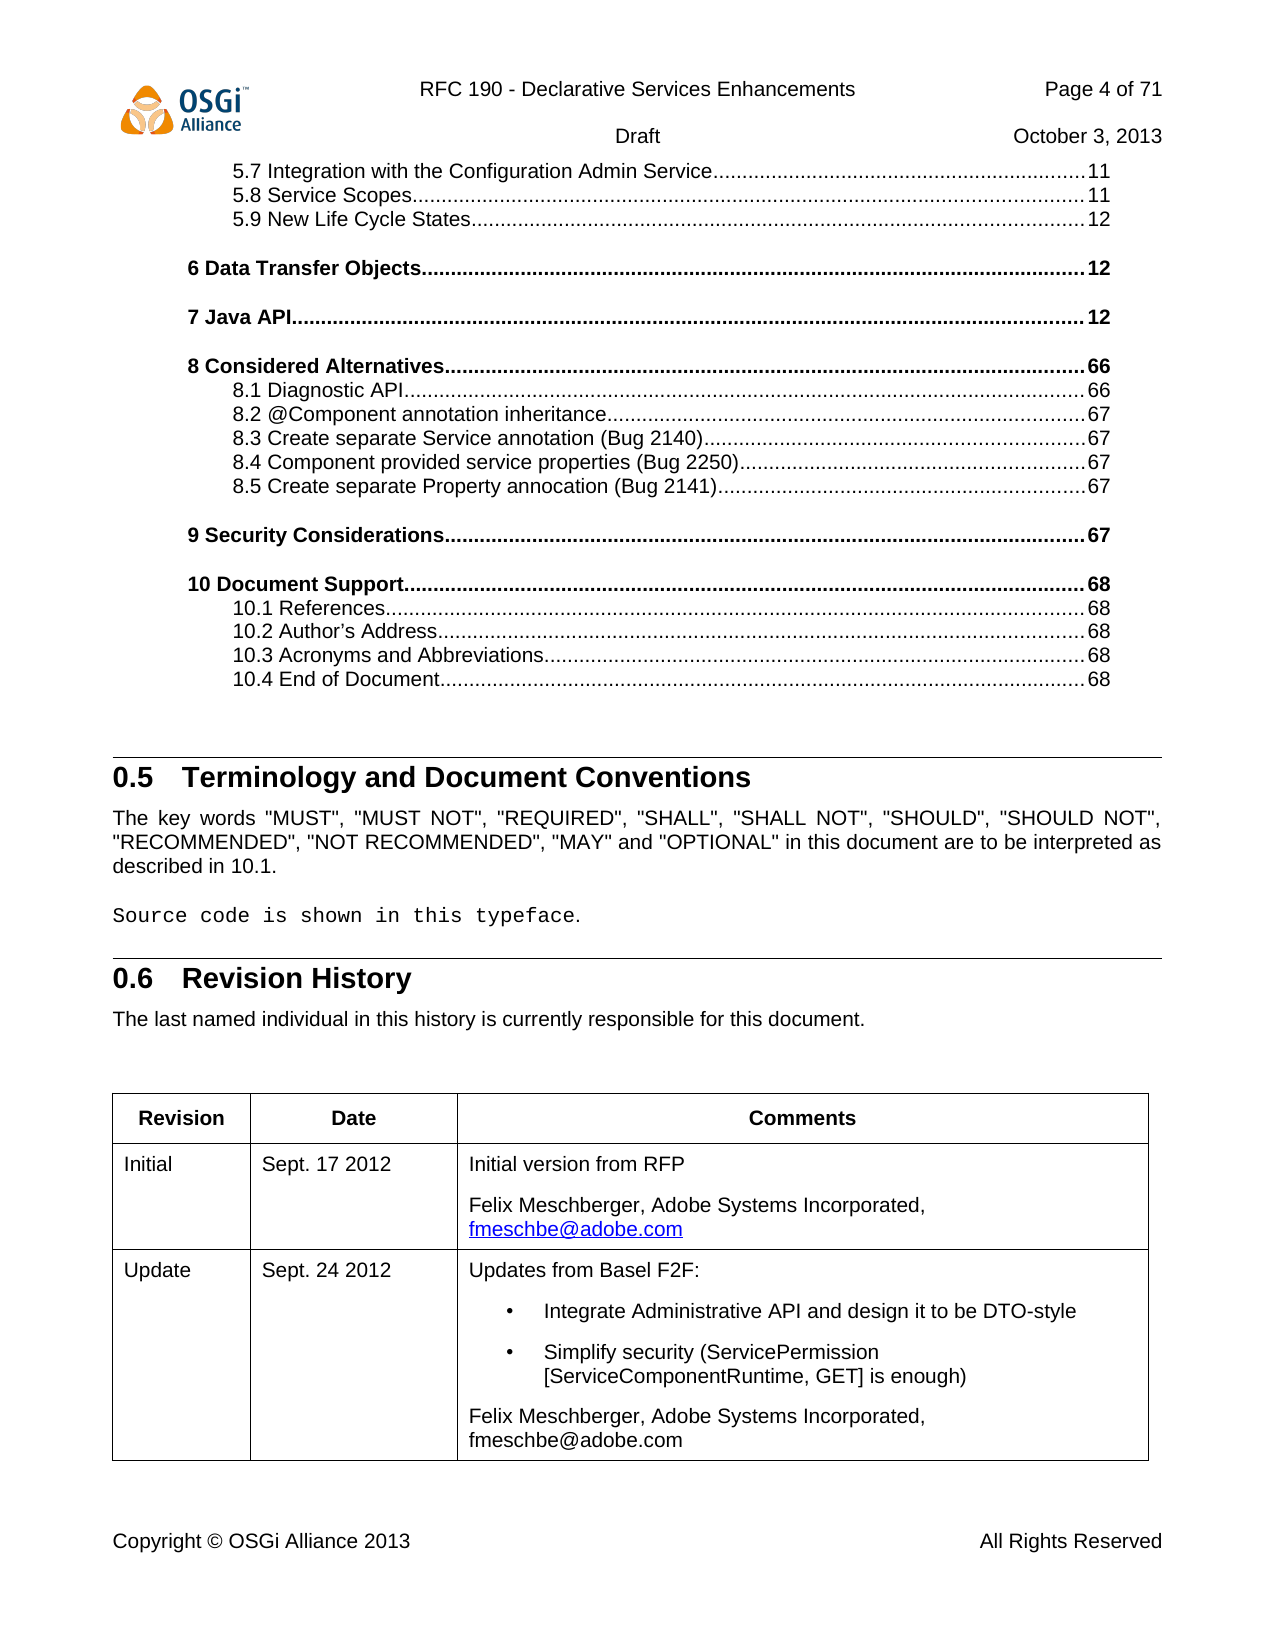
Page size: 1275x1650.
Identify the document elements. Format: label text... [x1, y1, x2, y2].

table_header Revision [113, 1094, 250, 1142]
text 10.4 End of Document 68 [232, 667, 1162, 691]
text 10.2 Author’s Address 68 [232, 619, 1162, 643]
text 5.9 New Life Cycle States 12 [232, 207, 1162, 231]
table_cell Sept. 17 2012 [251, 1144, 457, 1249]
subtitle Revision History [112, 959, 1162, 994]
text 10.1 References 68 [232, 595, 1162, 619]
text 8.2 @Component annotation inheritance 67 [232, 402, 1162, 426]
text 8 Considered Alternatives 66 [187, 354, 1162, 378]
table_cell Initial version from RFP Felix Meschberger, Adobe Systems Incorporated, fmeschbe@adobe.com [458, 1144, 1148, 1249]
text 7 Java API 12 [187, 305, 1162, 329]
table_cell Updates from Basel F2F: Integrate Administrative API and design it to be DTO-style Simplify security (ServicePermission [ServiceComponentRuntime, GET] is enough) Felix Meschberger, Adobe Systems Incorporated, fmeschbe@adobe.com [458, 1250, 1148, 1460]
text The last named individual in this history is currently responsible for this document. [112, 1007, 1162, 1031]
table_header Date [251, 1094, 457, 1142]
table_cell Initial [113, 1144, 250, 1249]
subtitle Terminology and Document Conventions [112, 758, 1162, 793]
text 8.3 Create separate Service annotation (Bug 2140) 67 [232, 426, 1162, 449]
text Source code is shown in this typeface. [112, 903, 1162, 929]
text 8.1 Diagnostic API 66 [232, 378, 1162, 402]
text The key words "MUST", "MUST NOT", "REQUIRED", "SHALL", "SHALL NOT", "SHOULD", "SHOULD NOT", "RECOMMENDED", "NOT RECOMMENDED", "MAY" and "OPTIONAL" in this document are to be interpreted as described in 1. [112, 806, 1162, 878]
text 9 Security Considerations 67 [187, 522, 1162, 546]
text 8.4 Component provided service properties (Bug 2250) 67 [232, 449, 1162, 473]
table_header Comments [458, 1094, 1148, 1142]
text 10.3 Acronyms and Abbreviations 68 [232, 643, 1162, 667]
picture [113, 78, 257, 142]
text 5.7 Integration with the Configuration Admin Service 11 [232, 159, 1162, 183]
text 6 Data Transfer Objects 12 [187, 256, 1162, 280]
text 8.5 Create separate Property annocation (Bug 2141) 67 [232, 473, 1162, 497]
table_cell Update [113, 1250, 250, 1460]
table_cell Sept. 24 2012 [251, 1250, 457, 1460]
text 5.8 Service Scopes 11 [232, 183, 1162, 207]
text 10 Document Support 68 [187, 571, 1162, 595]
